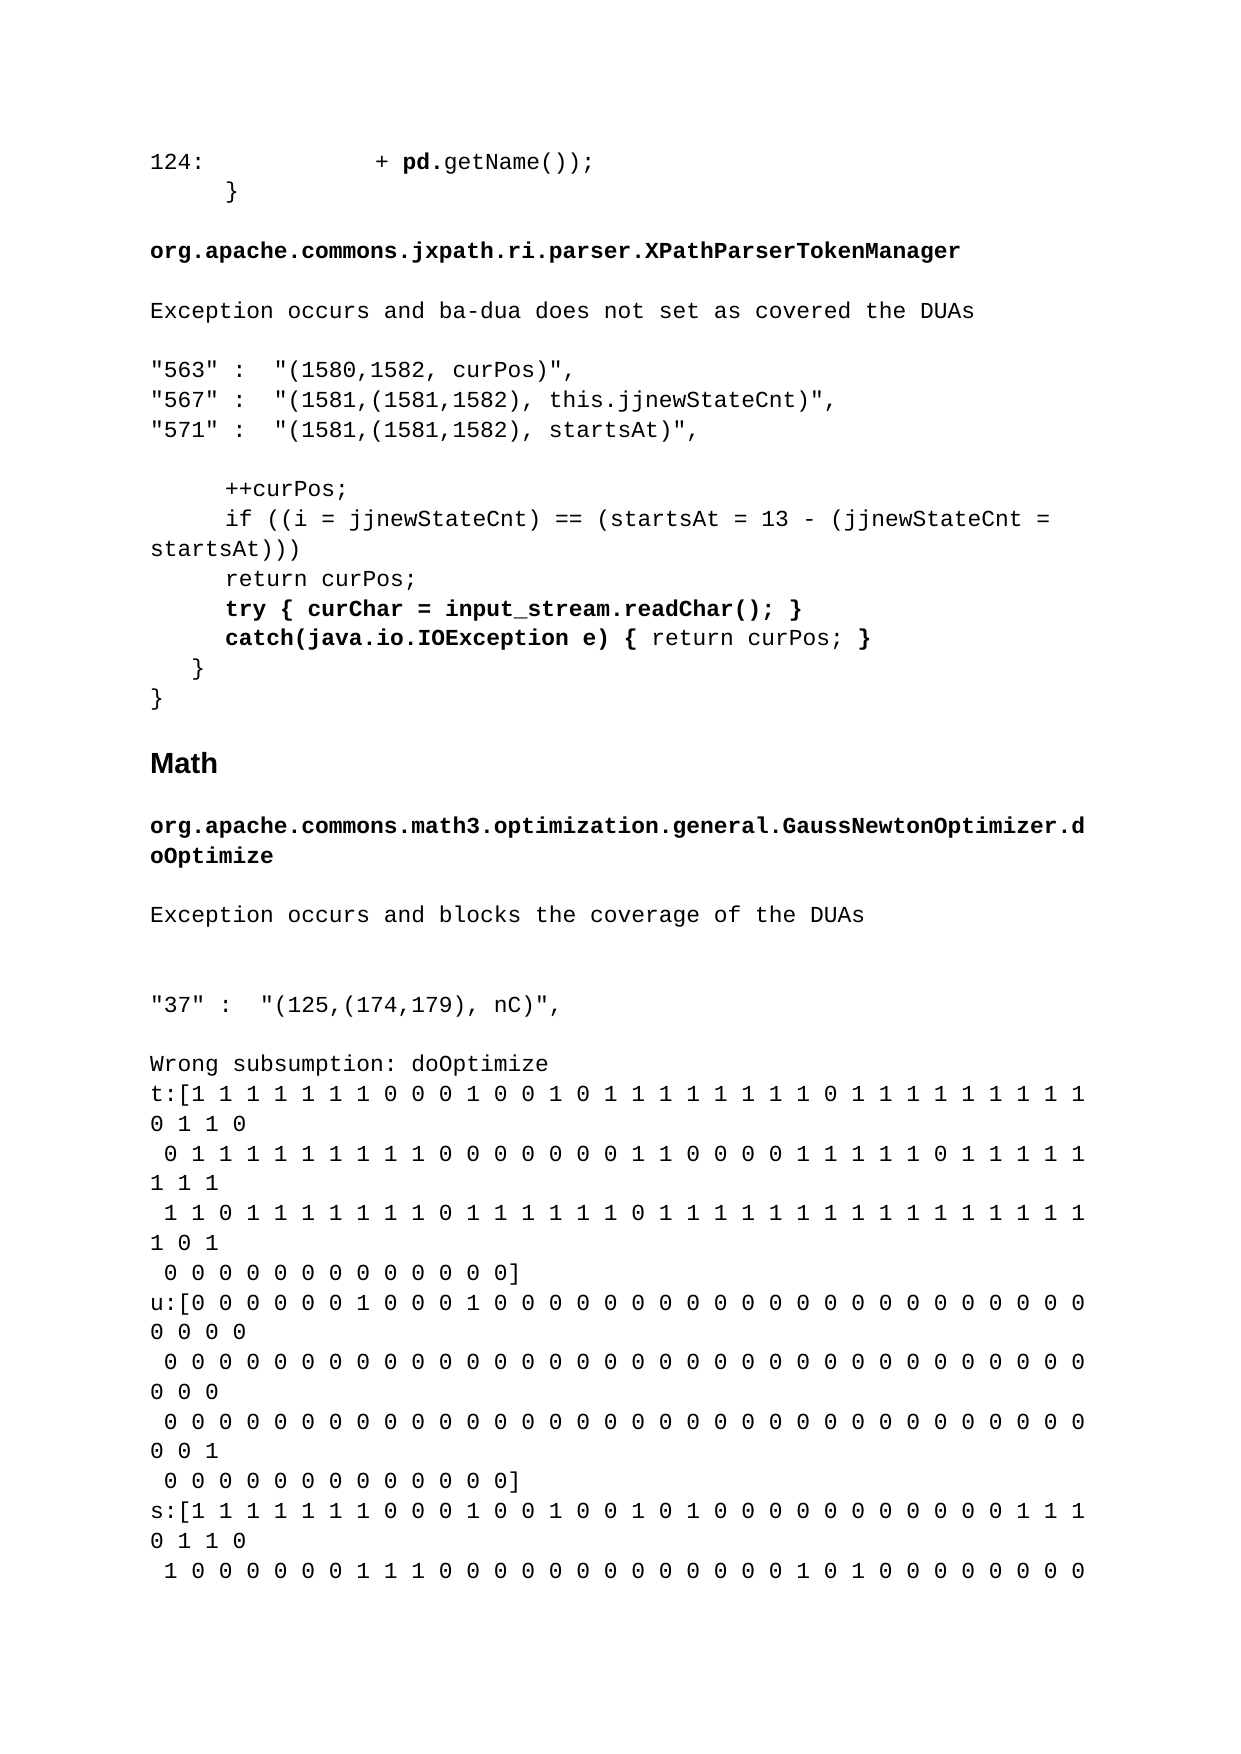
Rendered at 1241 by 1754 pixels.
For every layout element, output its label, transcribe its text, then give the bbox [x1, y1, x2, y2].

text org.apache.commons.jxpath.ri.parser.XPathParserTokenManager [150, 239, 1090, 265]
text "571" : "(1581,(1581,1582), startsAt)", [150, 418, 1090, 444]
text try { curChar = input_stream.readChar(); } [150, 597, 1090, 623]
text } [150, 686, 1090, 712]
text 0 0 0 0 0 0 0 0 0 0 0 0 0 0 0 0 0 0 0 0 0 0 0 0 0 0 0 0 0 0 0 0 0 0 0 0 1 [150, 1410, 1090, 1466]
text } [150, 180, 1090, 206]
text "567" : "(1581,(1581,1582), this.jjnewStateCnt)", [150, 388, 1090, 414]
text 0 0 0 0 0 0 0 0 0 0 0 0 0] [150, 1469, 1090, 1496]
text "37" : "(125,(174,179), nC)", [150, 993, 1090, 1019]
text 1 1 0 1 1 1 1 1 1 1 0 1 1 1 1 1 1 0 1 1 1 1 1 1 1 1 1 1 1 1 1 1 1 1 1 0 1 [150, 1201, 1090, 1257]
text Math [150, 746, 1090, 779]
text ++curPos; [150, 478, 1090, 504]
text return curPos; [150, 567, 1090, 593]
text 0 0 0 0 0 0 0 0 0 0 0 0 0 0 0 0 0 0 0 0 0 0 0 0 0 0 0 0 0 0 0 0 0 0 0 0 0 [150, 1350, 1090, 1406]
text Wrong subsumption: doOptimize [150, 1052, 1090, 1078]
text "563" : "(1580,1582, curPos)", [150, 358, 1090, 384]
text if ((i = jjnewStateCnt) == (startsAt = 13 - (jjnewStateCnt = startsAt))) [150, 507, 1090, 563]
text Exception occurs and blocks the coverage of the DUAs [150, 903, 1090, 929]
text Exception occurs and ba-dua does not set as covered the DUAs [150, 299, 1090, 325]
text } [150, 656, 1090, 682]
text catch(java.io.IOException e) { return curPos; } [150, 627, 1090, 653]
text org.apache.commons.math3.optimization.general.GaussNewtonOptimizer.doOptimize [150, 814, 1090, 870]
text 0 0 0 0 0 0 0 0 0 0 0 0 0] [150, 1261, 1090, 1287]
text 1 0 0 0 0 0 0 1 1 1 0 0 0 0 0 0 0 0 0 0 0 0 0 1 0 1 0 0 0 0 0 0 0 0 [150, 1559, 1090, 1585]
text s:[1 1 1 1 1 1 1 0 0 0 1 0 0 1 0 0 1 0 1 0 0 0 0 0 0 0 0 0 0 0 1 1 1 0 1 1 0 [150, 1499, 1090, 1555]
text u:[0 0 0 0 0 0 1 0 0 0 1 0 0 0 0 0 0 0 0 0 0 0 0 0 0 0 0 0 0 0 0 0 0 0 0 0 0 [150, 1291, 1090, 1347]
text 124: + pd.getName()); [150, 150, 1090, 176]
text 0 1 1 1 1 1 1 1 1 1 0 0 0 0 0 0 0 1 1 0 0 0 0 1 1 1 1 1 0 1 1 1 1 1 1 1 1 [150, 1142, 1090, 1198]
text t:[1 1 1 1 1 1 1 0 0 0 1 0 0 1 0 1 1 1 1 1 1 1 1 0 1 1 1 1 1 1 1 1 1 0 1 1 0 [150, 1082, 1090, 1138]
